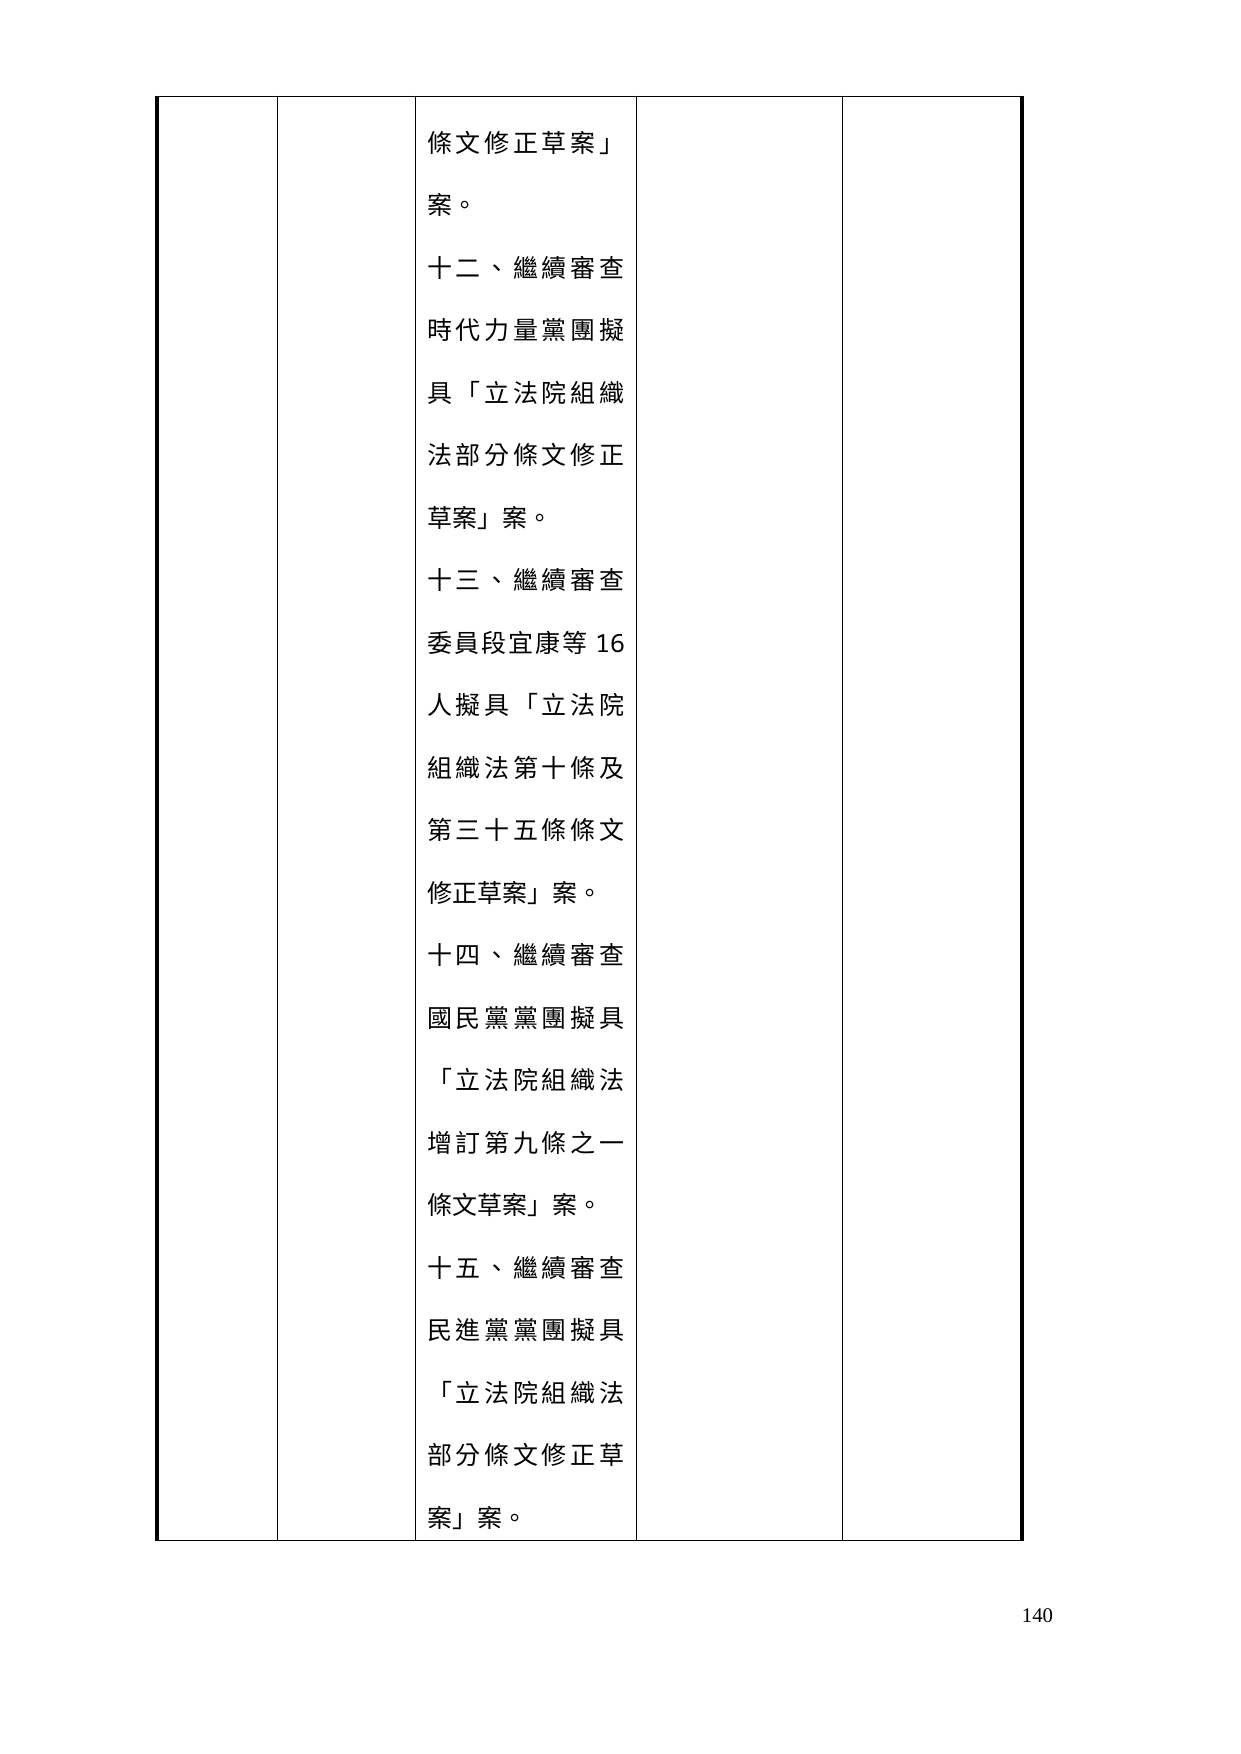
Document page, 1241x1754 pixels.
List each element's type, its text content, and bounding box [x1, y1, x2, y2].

table_cell [278, 97, 415, 1540]
table_cell 條文修正草案」案。 十二、繼續審查時代力量黨團擬具「立法院組織法部分條文修正草案」案。 十三、繼續審查委員段宜康等16人擬具「立法院組織法第十條及第三十五條條文修正草案」案。 十四、繼續審查國民黨黨團擬具「立法院組織法增訂第九條之一條文草案」案。 十五、繼續審查民進黨黨團擬具「立法院組織法部分條文修正草案」案。 [416, 97, 636, 1540]
table_cell [843, 97, 1020, 1540]
table_cell [159, 97, 277, 1540]
table_cell [637, 97, 842, 1540]
